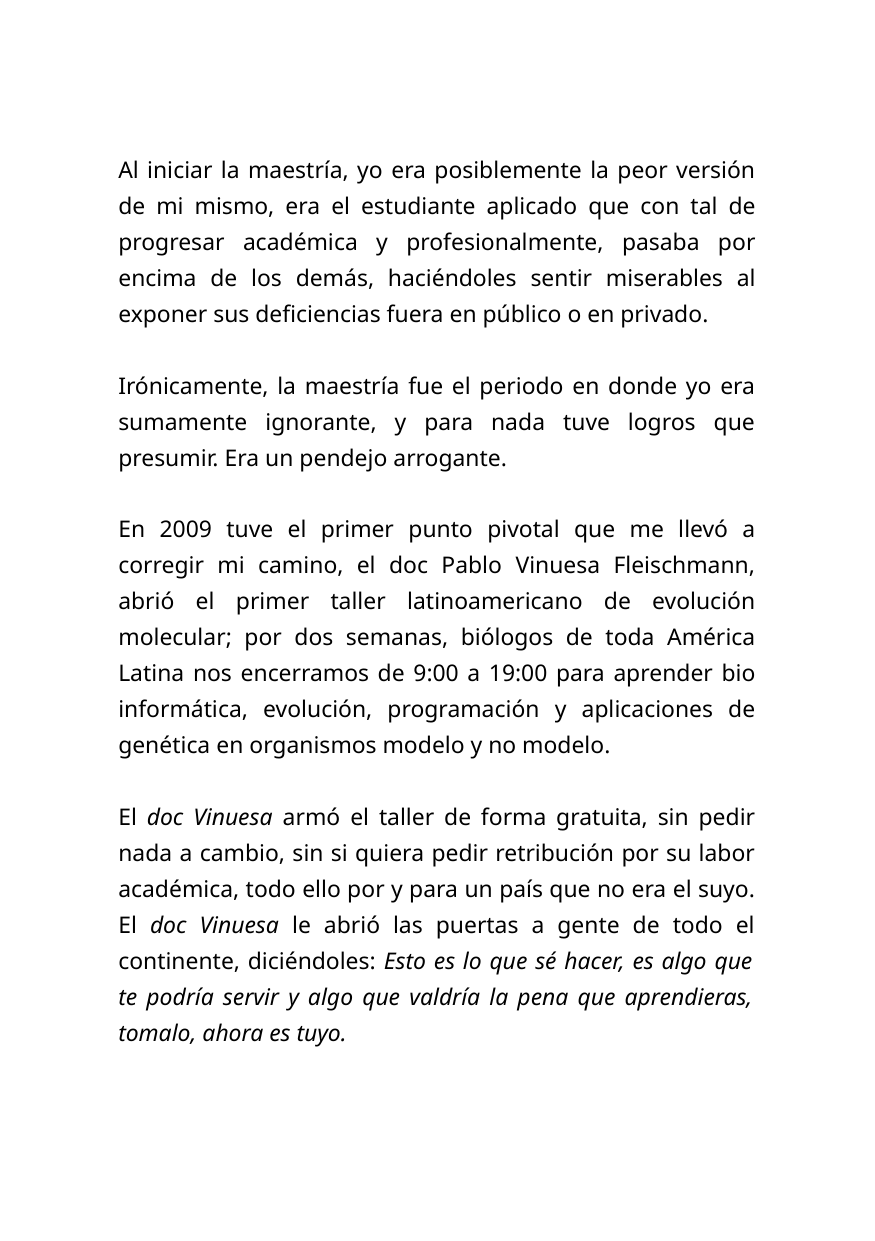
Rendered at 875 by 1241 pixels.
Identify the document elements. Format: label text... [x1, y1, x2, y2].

text El doc Vinuesa armó el taller de forma gratuita, sin pedir nada a cambio, sin si quiera pedir retribución por su labor académica, todo ello por y para un país que no era el suyo. El doc Vinuesa le abrió las puertas a gente de todo el continente, diciéndoles: Esto es lo que sé hacer, es algo que te podría servir y algo que valdría la pena que aprendieras, tomalo, ahora es tuyo. [118, 801, 756, 1048]
text Al iniciar la maestría, yo era posiblemente la peor versión de mi mismo, era el estudiante aplicado que con tal de progresar académica y profesionalmente, pasaba por encima de los demás, haciéndoles sentir miserables al exponer sus deficiencias fuera en público o en privado. [118, 154, 756, 329]
text En 2009 tuve el primer punto pivotal que me llevó a corregir mi camino, el doc Pablo Vinuesa Fleischmann, abrió el primer taller latinoamericano de evolución molecular; por dos semanas, biólogos de toda América Latina nos encerramos de 9:00 a 19:00 para aprender bio informática, evolución, programación y aplicaciones de genética en organismos modelo y no modelo. [118, 513, 756, 760]
text Irónicamente, la maestría fue el periodo en donde yo era sumamente ignorante, y para nada tuve logros que presumir. Era un pendejo arrogante. [118, 370, 756, 473]
